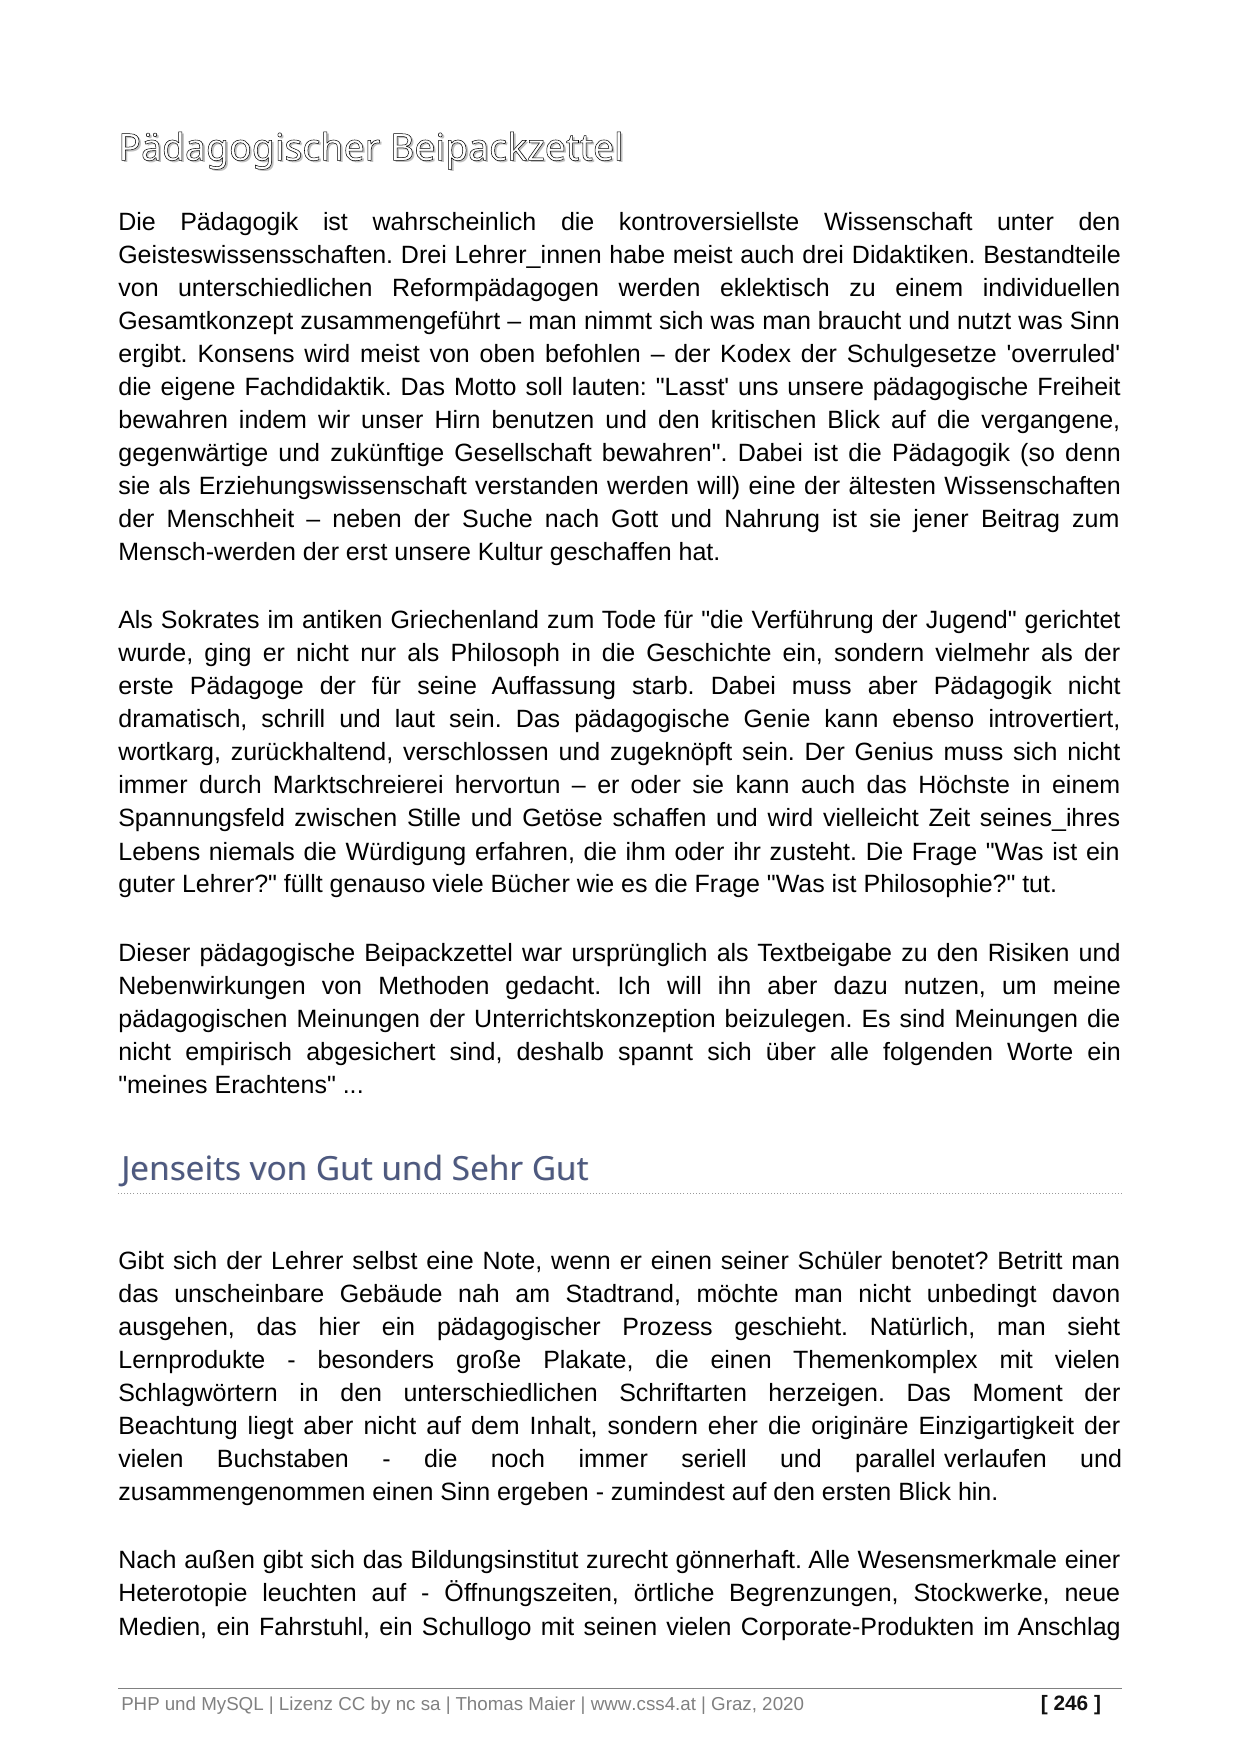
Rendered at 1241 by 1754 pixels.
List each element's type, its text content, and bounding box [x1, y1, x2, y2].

text Die Pädagogik ist wahrscheinlich die kontroversiellste Wissenschaft unter den Geisteswissensschaften. Drei Lehrer_innen habe meist auch drei Didaktiken. Bestandteile von unterschiedlichen Reformpädagogen werden eklektisch zu einem individuellen Gesamtkonzept zusammengeführt – man nimmt sich was man braucht und nutzt was Sinn ergibt. Konsens wird meist von oben befohlen – der Kodex der Schulgesetze 'overruled' die eigene Fachdidaktik. Das Motto soll lauten: "Lasst' uns unsere pädagogische Freiheit bewahren indem wir unser Hirn benutzen und den kritischen Blick auf die vergangene, gegenwärtige und zukünftige Gesellschaft bewahren". Dabei ist die Pädagogik (so denn sie als Erziehungswissenschaft verstanden werden will) eine der ältesten Wissenschaften der Menschheit – neben der Suche nach Gott und Nahrung ist sie jener Beitrag zum Mensch-werden der erst unsere Kultur geschaffen hat. [118, 207, 1122, 566]
text Dieser pädagogische Beipackzettel war ursprünglich als Textbeigabe zu den Risiken und Nebenwirkungen von Methoden gedacht. Ich will ihn aber dazu nutzen, um meine pädagogischen Meinungen der Unterrichtskonzeption beizulegen. Es sind Meinungen die nicht empirisch abgesichert sind, deshalb spannt sich über alle folgenden Worte ein "meines Erachtens" ... [118, 938, 1122, 1099]
subtitle Jenseits von Gut und Sehr Gut [118, 1141, 1122, 1193]
subtitle Pädagogischer Beipackzettel [118, 120, 1122, 171]
text Nach außen gibt sich das Bildungsinstitut zurecht gönnerhaft. Alle Wesensmerkmale einer Heterotopie leuchten auf - Öffnungszeiten, örtliche Begrenzungen, Stockwerke, neue Medien, ein Fahrstuhl, ein Schullogo mit seinen vielen Corporate-Produkten im Anschlag [118, 1545, 1122, 1640]
text Gibt sich der Lehrer selbst eine Note, wenn er einen seiner Schüler benotet? Betritt man das unscheinbare Gebäude nah am Stadtrand, möchte man nicht unbedingt davon ausgehen, das hier ein pädagogischer Prozess geschieht. Natürlich, man sieht Lernprodukte - besonders große Plakate, die einen Themenkomplex mit vielen Schlagwörtern in den unterschiedlichen Schriftarten herzeigen. Das Moment der Beachtung liegt aber nicht auf dem Inhalt, sondern eher die originäre Einzigartigkeit der vielen Buchstaben - die noch immer seriell und parallel verlaufen und zusammengenommen einen Sinn ergeben - zumindest auf den ersten Blick hin. [118, 1246, 1122, 1506]
text Als Sokrates im antiken Griechenland zum Tode für "die Verführung der Jugend" gerichtet wurde, ging er nicht nur als Philosoph in die Geschichte ein, sondern vielmehr als der erste Pädagoge der für seine Auffassung starb. Dabei muss aber Pädagogik nicht dramatisch, schrill und laut sein. Das pädagogische Genie kann ebenso introvertiert, wortkarg, zurückhaltend, verschlossen und zugeknöpft sein. Der Genius muss sich nicht immer durch Marktschreierei hervortun – er oder sie kann auch das Höchste in einem Spannungsfeld zwischen Stille und Getöse schaffen und wird vielleicht Zeit seines_ihres Lebens niemals die Würdigung erfahren, die ihm oder ihr zusteht. Die Frage "Was ist ein guter Lehrer?" füllt genauso viele Bücher wie es die Frage "Was ist Philosophie?" tut. [118, 605, 1122, 898]
